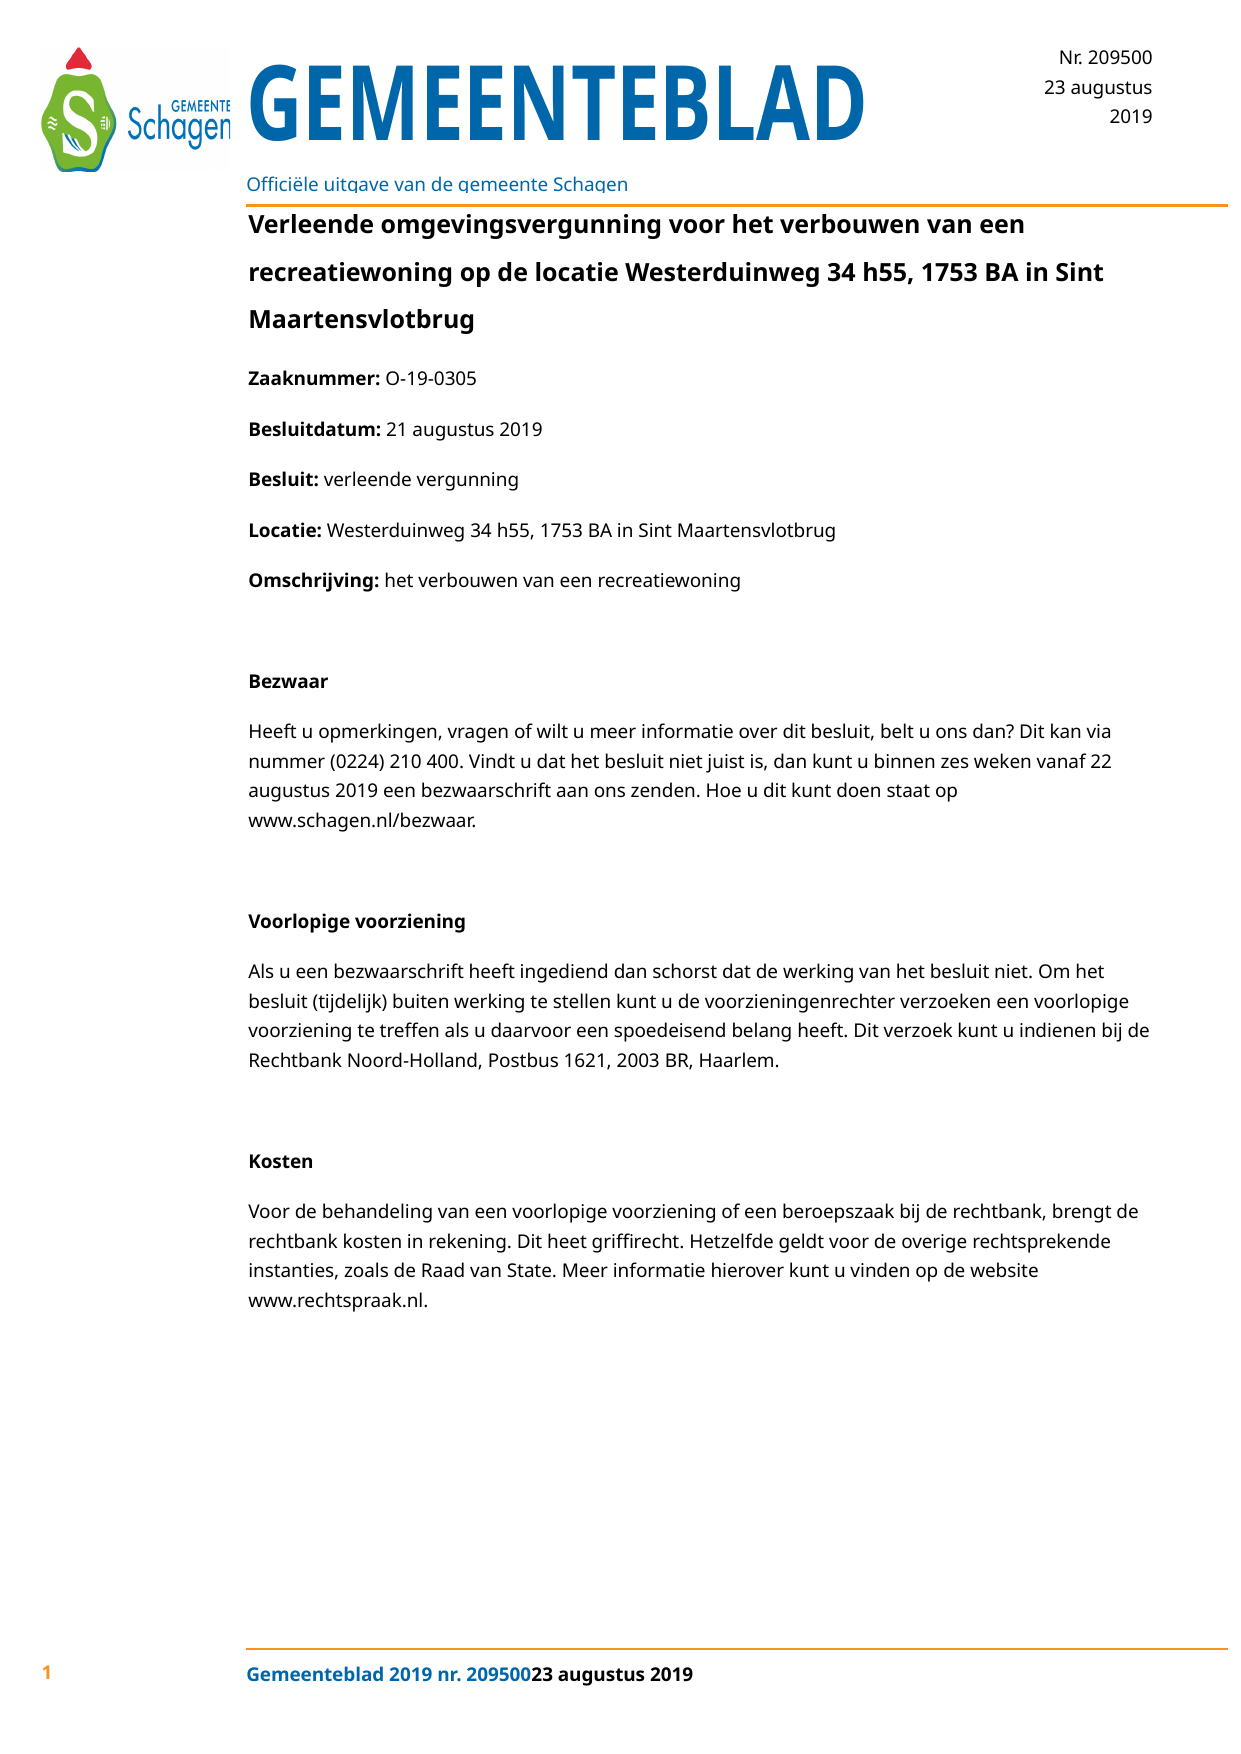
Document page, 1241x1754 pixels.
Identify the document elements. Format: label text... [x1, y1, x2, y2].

text Omschrijving: het verbouwen van een recreatiewoning [248, 567, 1152, 593]
text Verleende omgevingsvergunning voor het verbouwen van een recreatiewoning op de locatie Westerduinweg 34 h55, 1753 BA in Sint Maartensvlotbrug [248, 207, 1152, 336]
text Voorlopige voorziening [248, 908, 1152, 934]
text Zaaknummer: O-19-0305 [248, 366, 1152, 391]
text Besluitdatum: 21 augustus 2019 [248, 416, 1152, 442]
text Voor de behandeling van een voorlopige voorziening of een beroepszaak bij de rechtbank, brengt de rechtbank kosten in rekening. Dit heet griffirecht. Hetzelfde geldt voor de overige rechtsprekende instanties, zoals de Raad van State. Meer informatie hierover kunt u vinden op de website www.rechtspraak.nl. [248, 1198, 1152, 1313]
picture [41, 47, 231, 172]
text Als u een bezwaarschrift heeft ingediend dan schorst dat de werking van het besluit niet. Om het besluit (tijdelijk) buiten werking te stellen kunt u de voorzieningenrechter verzoeken een voorlopige voorziening te treffen als u daarvoor een spoedeisend belang heeft. Dit verzoek kunt u indienen bij de Rechtbank Noord-Holland, Postbus 1621, 2003 BR, Haarlem. [248, 958, 1152, 1073]
text Besluit: verleende vergunning [248, 466, 1152, 492]
text Kosten [248, 1148, 1152, 1174]
text Heeft u opmerkingen, vragen of wilt u meer informatie over dit besluit, belt u ons dan? Dit kan via nummer (0224) 210 400. Vindt u dat het besluit niet juist is, dan kunt u binnen zes weken vanaf 22 augustus 2019 een bezwaarschrift aan ons zenden. Hoe u dit kunt doen staat op www.schagen.nl/bezwaar. [248, 718, 1152, 833]
text Locatie: Westerduinweg 34 h55, 1753 BA in Sint Maartensvlotbrug [248, 517, 1152, 542]
text Bezwaar [248, 668, 1152, 694]
